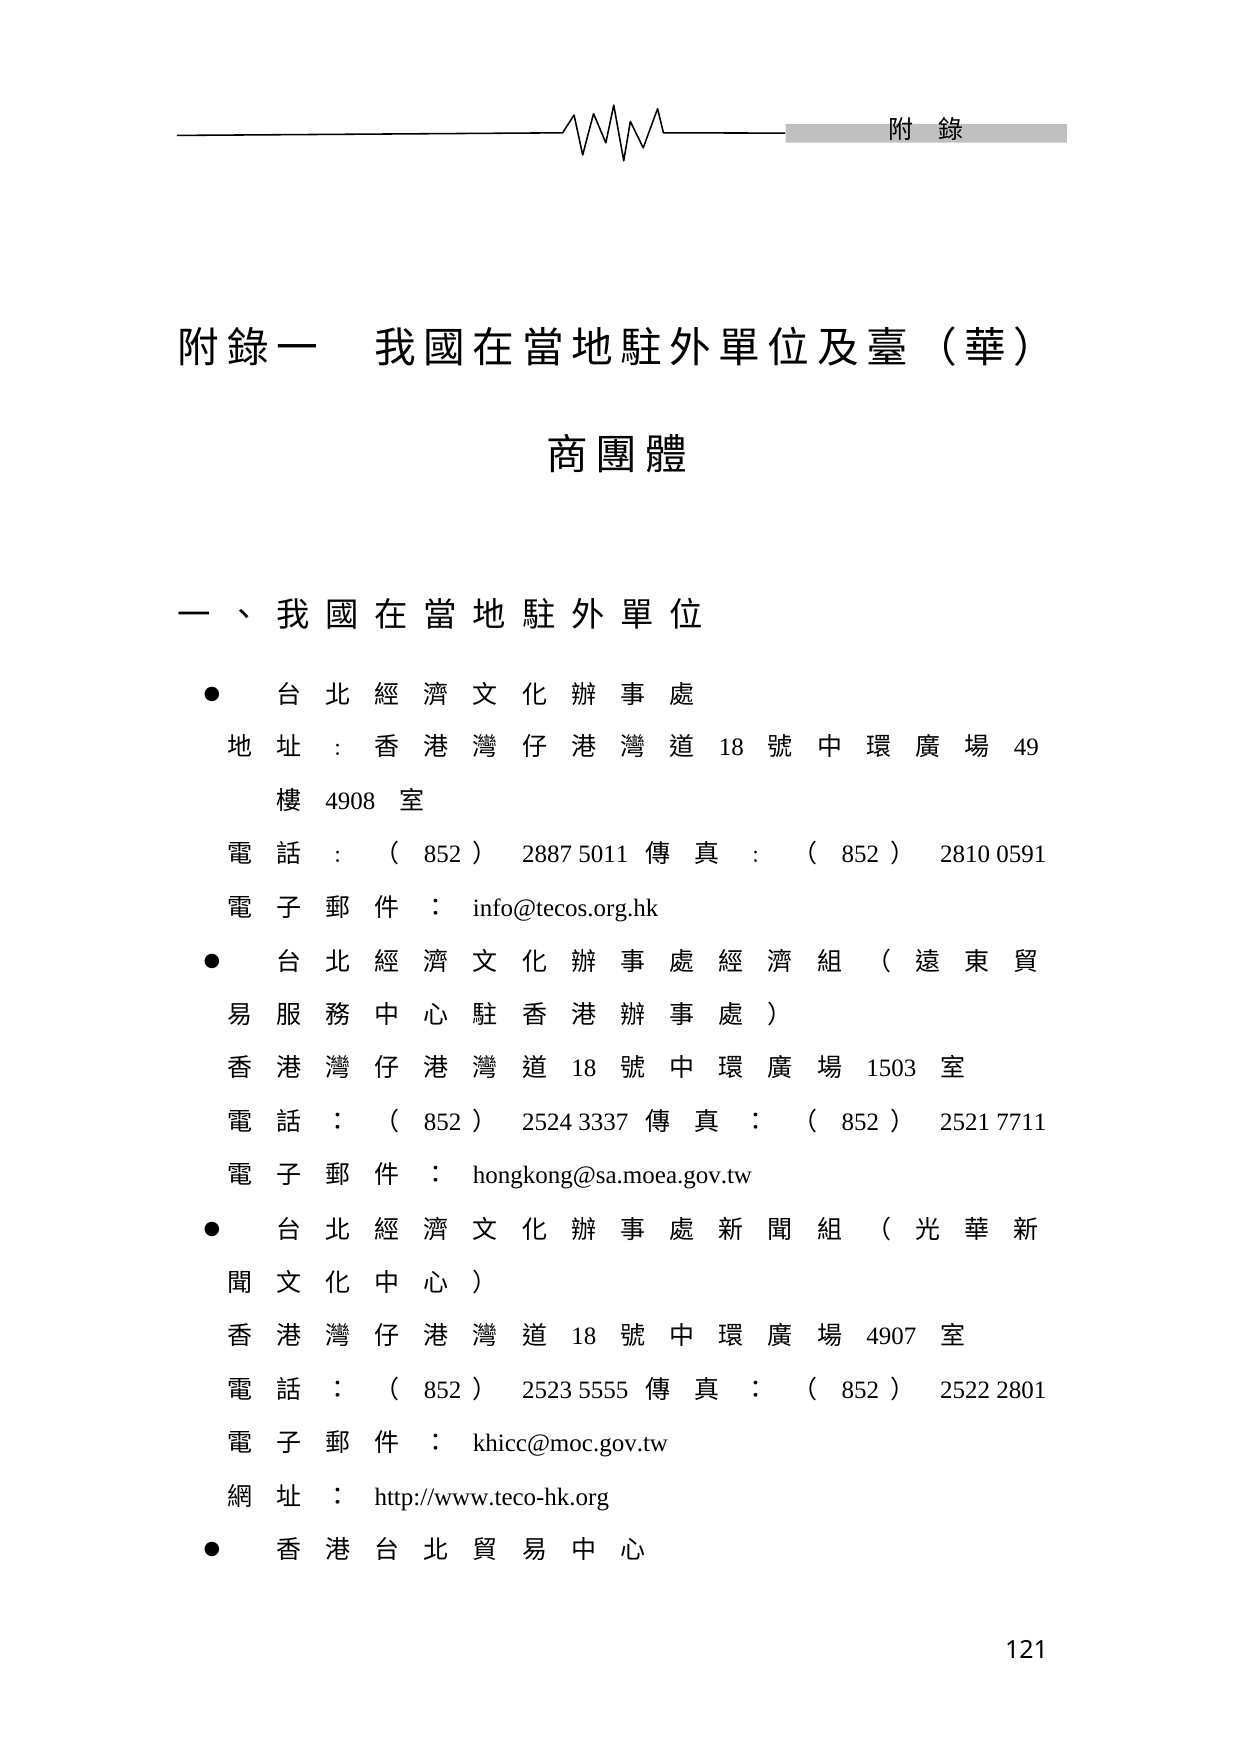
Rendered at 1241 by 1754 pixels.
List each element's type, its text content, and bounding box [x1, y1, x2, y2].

text 地址﹕香港灣仔港灣道18號中環廣場49樓4908室 [227, 719, 1063, 826]
list 香港台北貿易中心 [202, 1522, 1063, 1576]
text 網址：http://www.teco-hk.org [227, 1469, 1063, 1522]
list 台北經濟文化辦事處 [202, 666, 1063, 719]
text 一、我國在當地駐外單位 [178, 585, 1063, 639]
text 香港灣仔港灣道18號中環廣場1503室 [227, 1040, 1063, 1094]
list 台北經濟文化辦事處經濟組（遠東貿易服務中心駐香港辦事處） [202, 933, 1063, 1040]
text 電話﹕（852）2887 5011 傳真﹕（852）2810 0591 [227, 826, 1063, 880]
text 電話：（852）2524 3337 傳真：（852）2521 7711 [227, 1094, 1063, 1147]
text 附錄一 我國在當地駐外單位及臺（華）商團體 [178, 291, 1063, 505]
text 電子郵件：info@tecos.org.hk [227, 880, 1063, 933]
text 電話：（852）2523 5555 傳真：（852）2522 2801 [227, 1362, 1063, 1415]
text 電子郵件：hongkong@sa.moea.gov.tw [227, 1147, 1063, 1201]
list 台北經濟文化辦事處新聞組（光華新聞文化中心） [202, 1201, 1063, 1308]
text 電子郵件：khicc@moc.gov.tw [227, 1415, 1063, 1469]
text 香港灣仔港灣道18號中環廣場4907室 [227, 1308, 1063, 1362]
